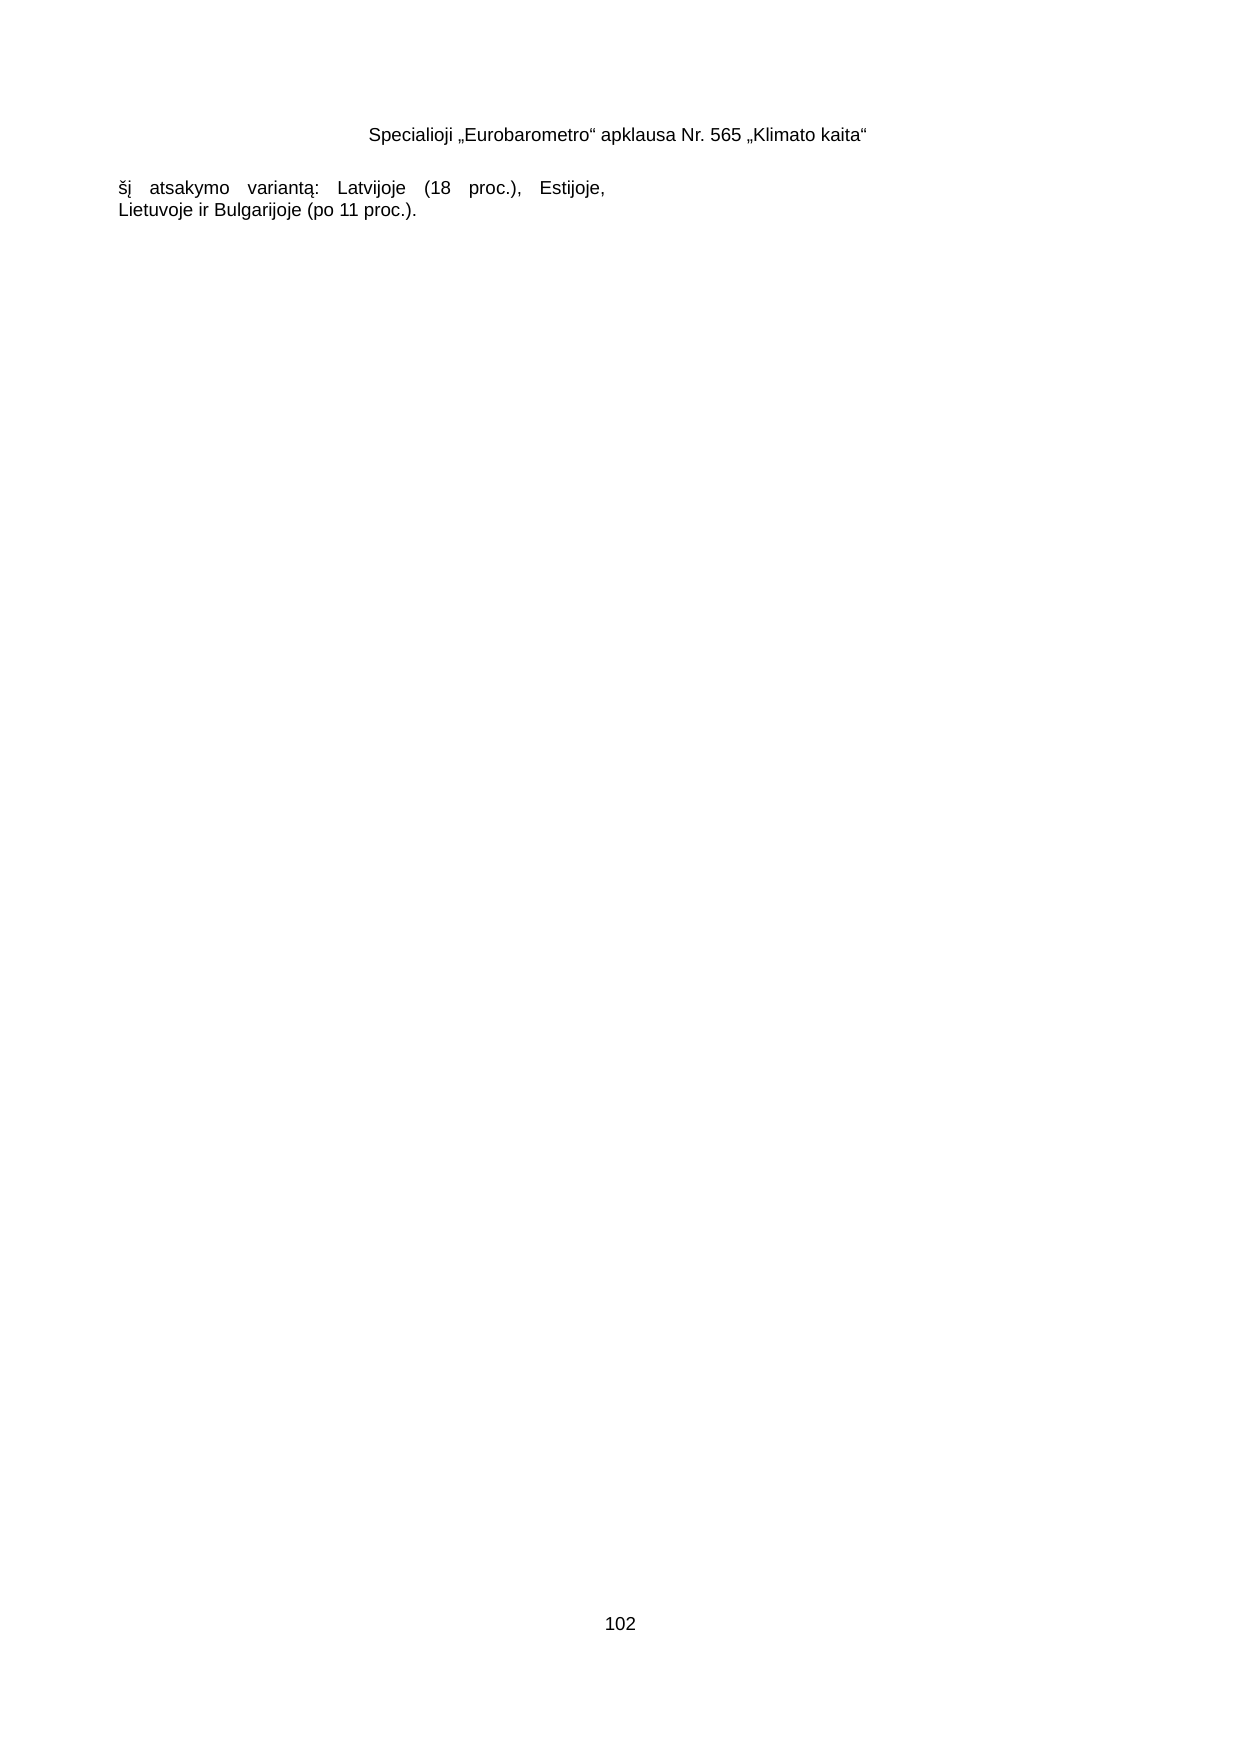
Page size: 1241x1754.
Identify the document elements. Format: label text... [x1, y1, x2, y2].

text šį atsakymo variantą: Latvijoje (18 proc.), Estijoje, Lietuvoje ir Bulgarijoje (po 11 proc.). [118, 177, 605, 220]
